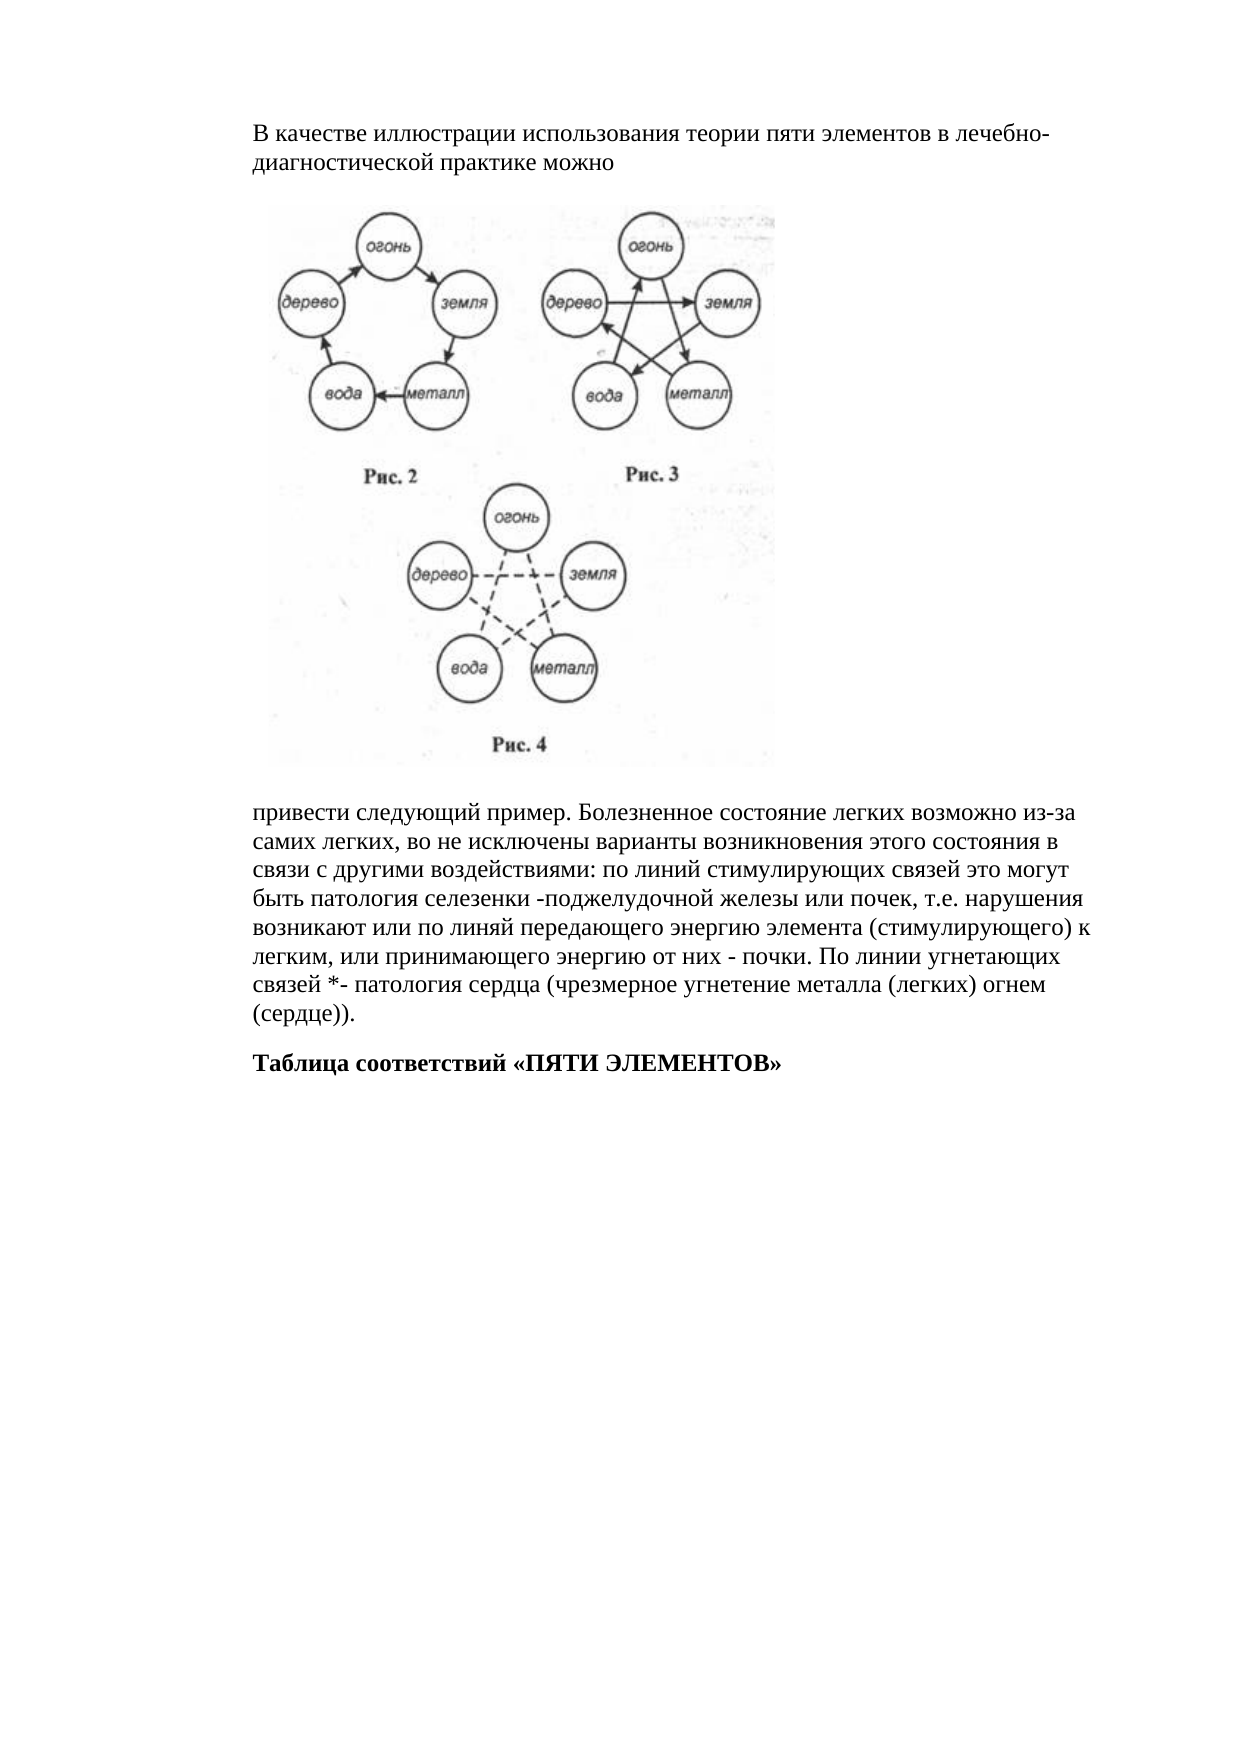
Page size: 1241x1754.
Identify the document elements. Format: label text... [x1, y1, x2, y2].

text привести следующий пример. Болезненное состояние легких возможно из-за самих легких, во не исключены варианты возникновения этого состояния в связи с другими воздействиями: по линий стимулирующих связей это могут быть патология селезенки -поджелудочной железы или почек, т.е. нарушения возникают или по линяй передающего энергию элемента (стимулирующего) к легким, или принимающего энергию от них - почки. По линии угнетающих связей *- патология сердца (чрезмерное угнетение металла (легких) огнем (сердце)). [252, 797, 1122, 1027]
picture [268, 205, 775, 767]
text В качестве иллюстрации использования теории пяти элементов в лечебно-диагностической практике можно [252, 118, 1122, 176]
text Таблица соответствий «ПЯТИ ЭЛЕМЕНТОВ» [252, 1048, 1122, 1077]
